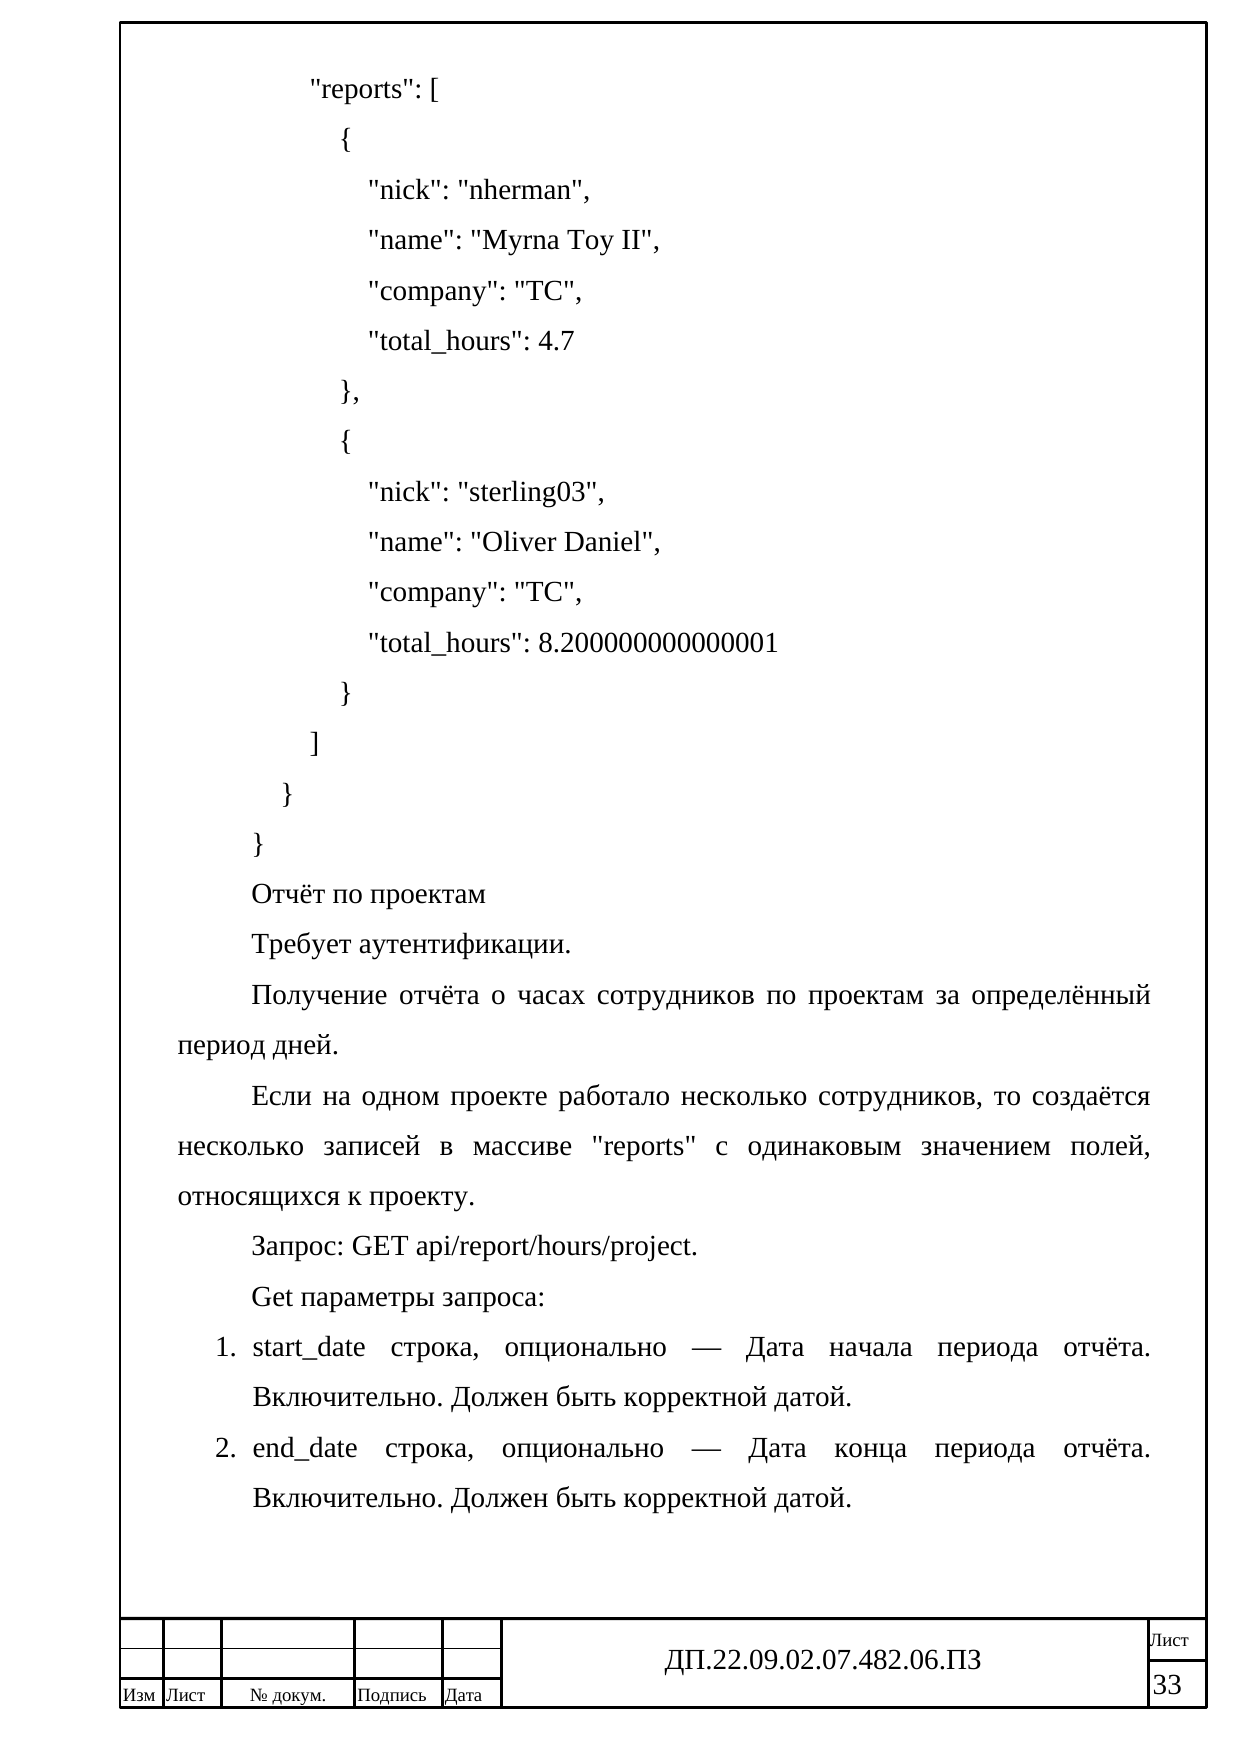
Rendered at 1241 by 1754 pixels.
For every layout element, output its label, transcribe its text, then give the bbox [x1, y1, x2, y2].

text "nick": "nherman", [177, 172, 1152, 206]
text Get параметры запроса: [177, 1279, 1152, 1312]
text "nick": "sterling03", [177, 474, 1152, 507]
text } [177, 675, 1152, 709]
text "name": "Oliver Daniel", [177, 524, 1152, 558]
text Если на одном проекте работало несколько сотрудников, то создаётся несколько записей в массиве "reports" с одинаковым значением полей, относящихся к проекту. [177, 1078, 1152, 1212]
text { [177, 122, 1152, 155]
text "company": "ТС", [177, 574, 1152, 608]
list end_date строка, опционально — Дата конца периода отчёта. Включительно. Должен быть корректной датой. [215, 1430, 1152, 1514]
text Требует аутентификации. [177, 927, 1152, 960]
text } [177, 776, 1152, 809]
text "company": "ТС", [177, 273, 1152, 306]
text "reports": [ [177, 71, 1152, 105]
text Запрос: GET api/report/hours/project. [177, 1228, 1152, 1262]
text "total_hours": 4.7 [177, 323, 1152, 356]
text }, [177, 373, 1152, 407]
subtitle Отчёт по проектам [251, 876, 1152, 910]
text } [177, 826, 1152, 859]
text ] [177, 725, 1152, 759]
list start_date строка, опционально — Дата начала периода отчёта. Включительно. Должен быть корректной датой. [215, 1329, 1152, 1413]
text Получение отчёта о часах сотрудников по проектам за определённый период дней. [177, 977, 1152, 1061]
text "total_hours": 8.200000000000001 [177, 625, 1152, 658]
text { [177, 423, 1152, 457]
text "name": "Myrna Toy II", [177, 222, 1152, 256]
